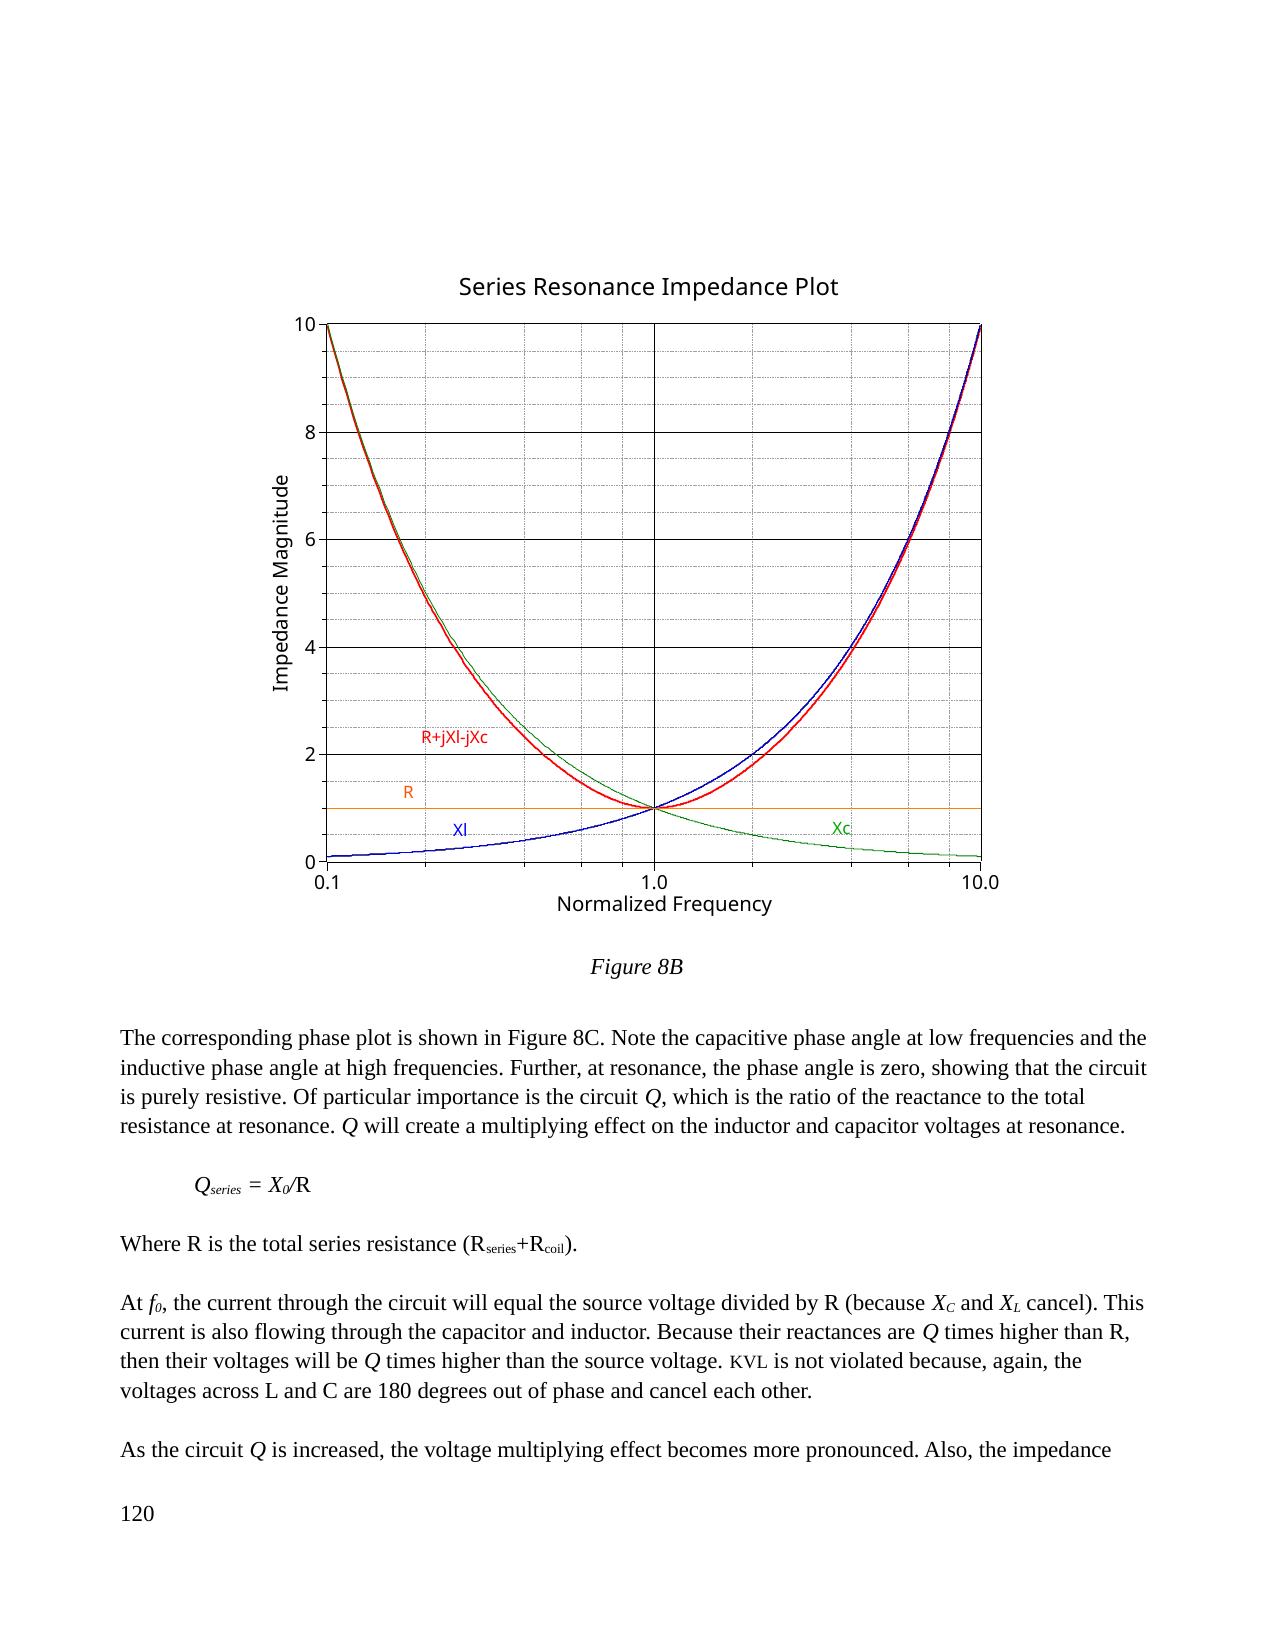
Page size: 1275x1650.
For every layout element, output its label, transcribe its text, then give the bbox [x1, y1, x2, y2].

text Where R is the total series resistance (Rseries+Rcoil). [120, 1230, 1155, 1256]
text Figure 8B [120, 953, 1155, 979]
text At f0, the current through the circuit will equal the source voltage divided by R (because XC and XL cancel). This current is also flowing through the capacitor and inductor. Because their reactances are Q times higher than R, then their voltages will be Q times higher than the source voltage. KVL is not violated because, again, the voltages across L and C are 180 degrees out of phase and cancel each other. [120, 1289, 1155, 1403]
text As the circuit Q is increased, the voltage multiplying effect becomes more pronounced. Also, the impedance [120, 1436, 1155, 1462]
text The corresponding phase plot is shown in Figure 8C. Note the capacitive phase angle at low frequencies and the inductive phase angle at high frequencies. Further, at resonance, the phase angle is zero, showing that the circuit is purely resistive. Of particular importance is the circuit Q, which is the ratio of the reactance to the total resistance at resonance. Q will create a multiplying effect on the inductor and capacitor voltages at resonance. [120, 1024, 1155, 1139]
text Qseries = X0/R [120, 1171, 1155, 1198]
